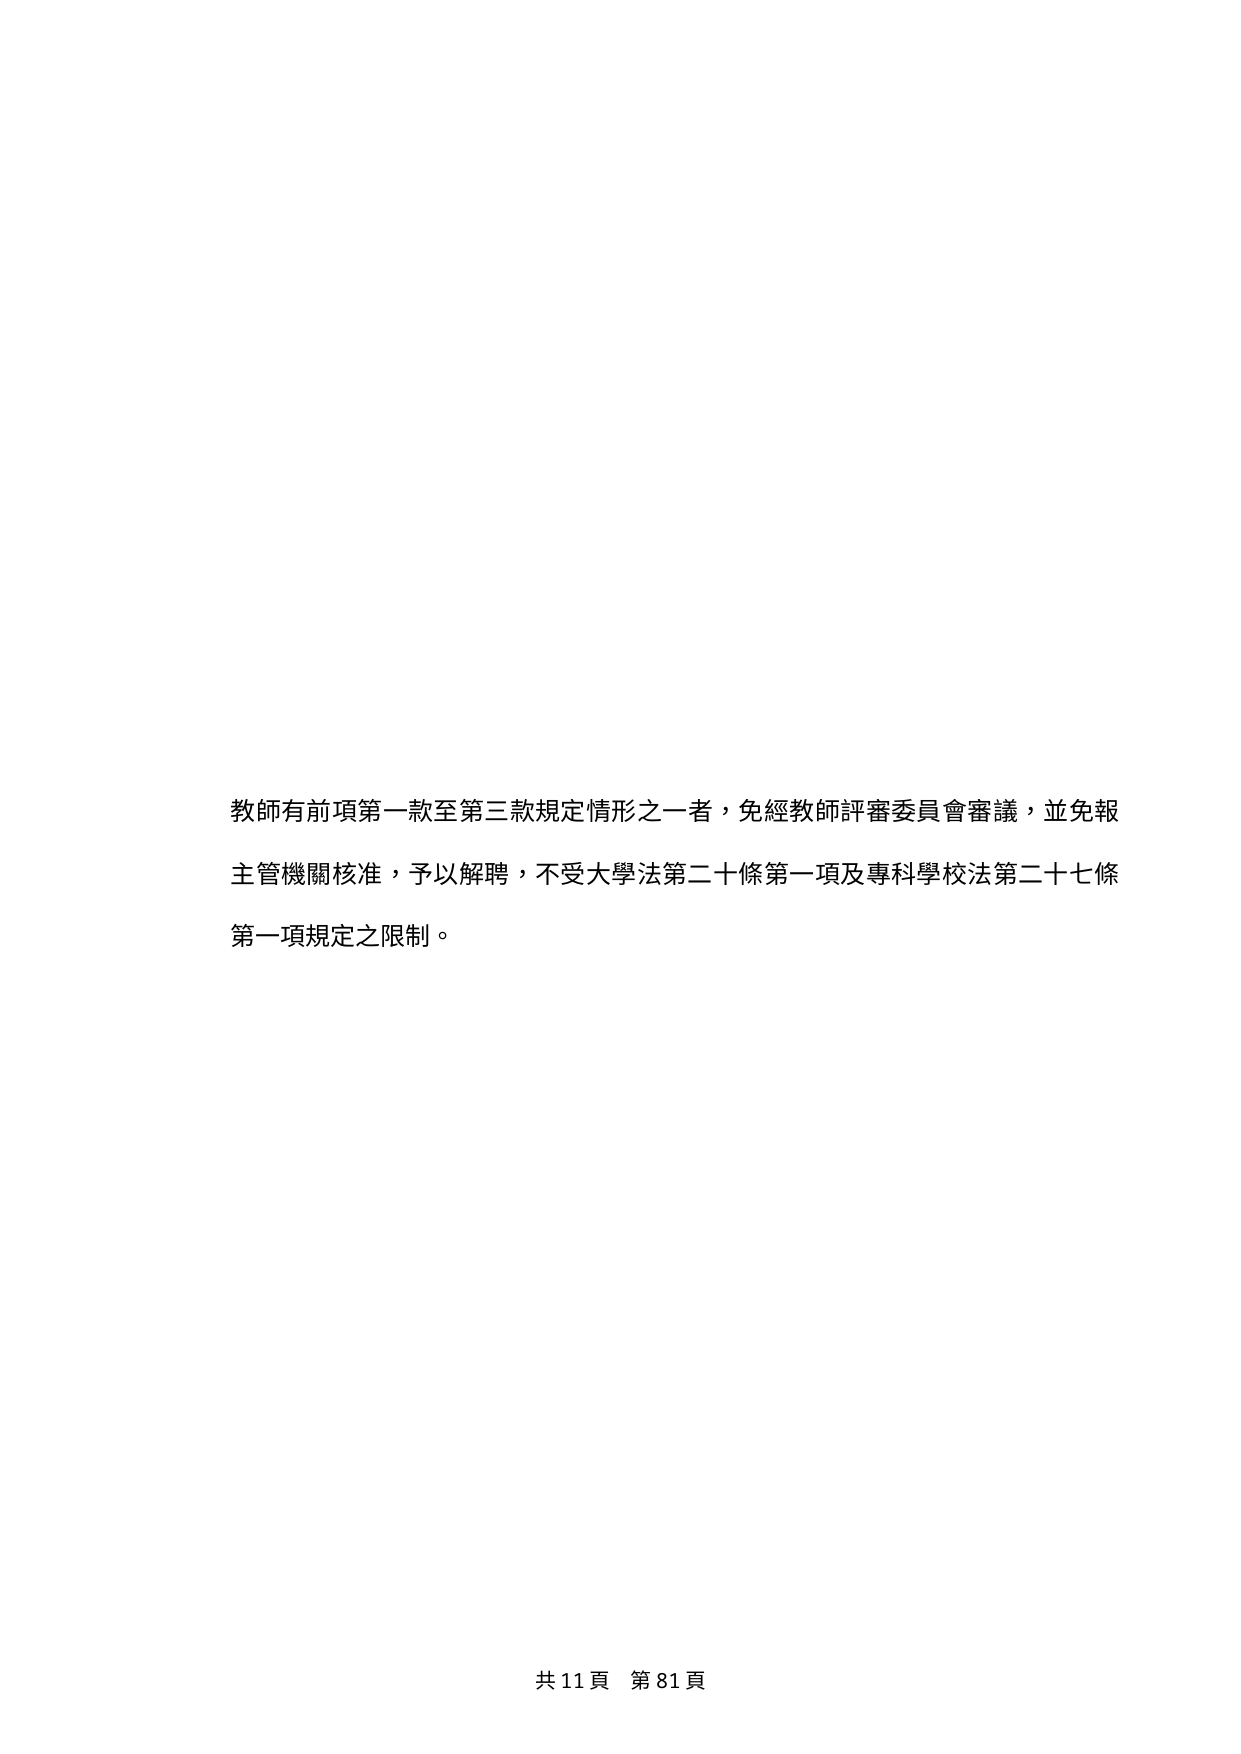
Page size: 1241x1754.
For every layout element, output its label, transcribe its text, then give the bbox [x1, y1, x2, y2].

text 教師有前項第一款至第三款規定情形之一者，免經教師評審委員會審議，並免報主管機關核准，予以解聘，不受大學法第二十條第一項及專科學校法第二十七條第一項規定之限制。 [230, 768, 1122, 956]
